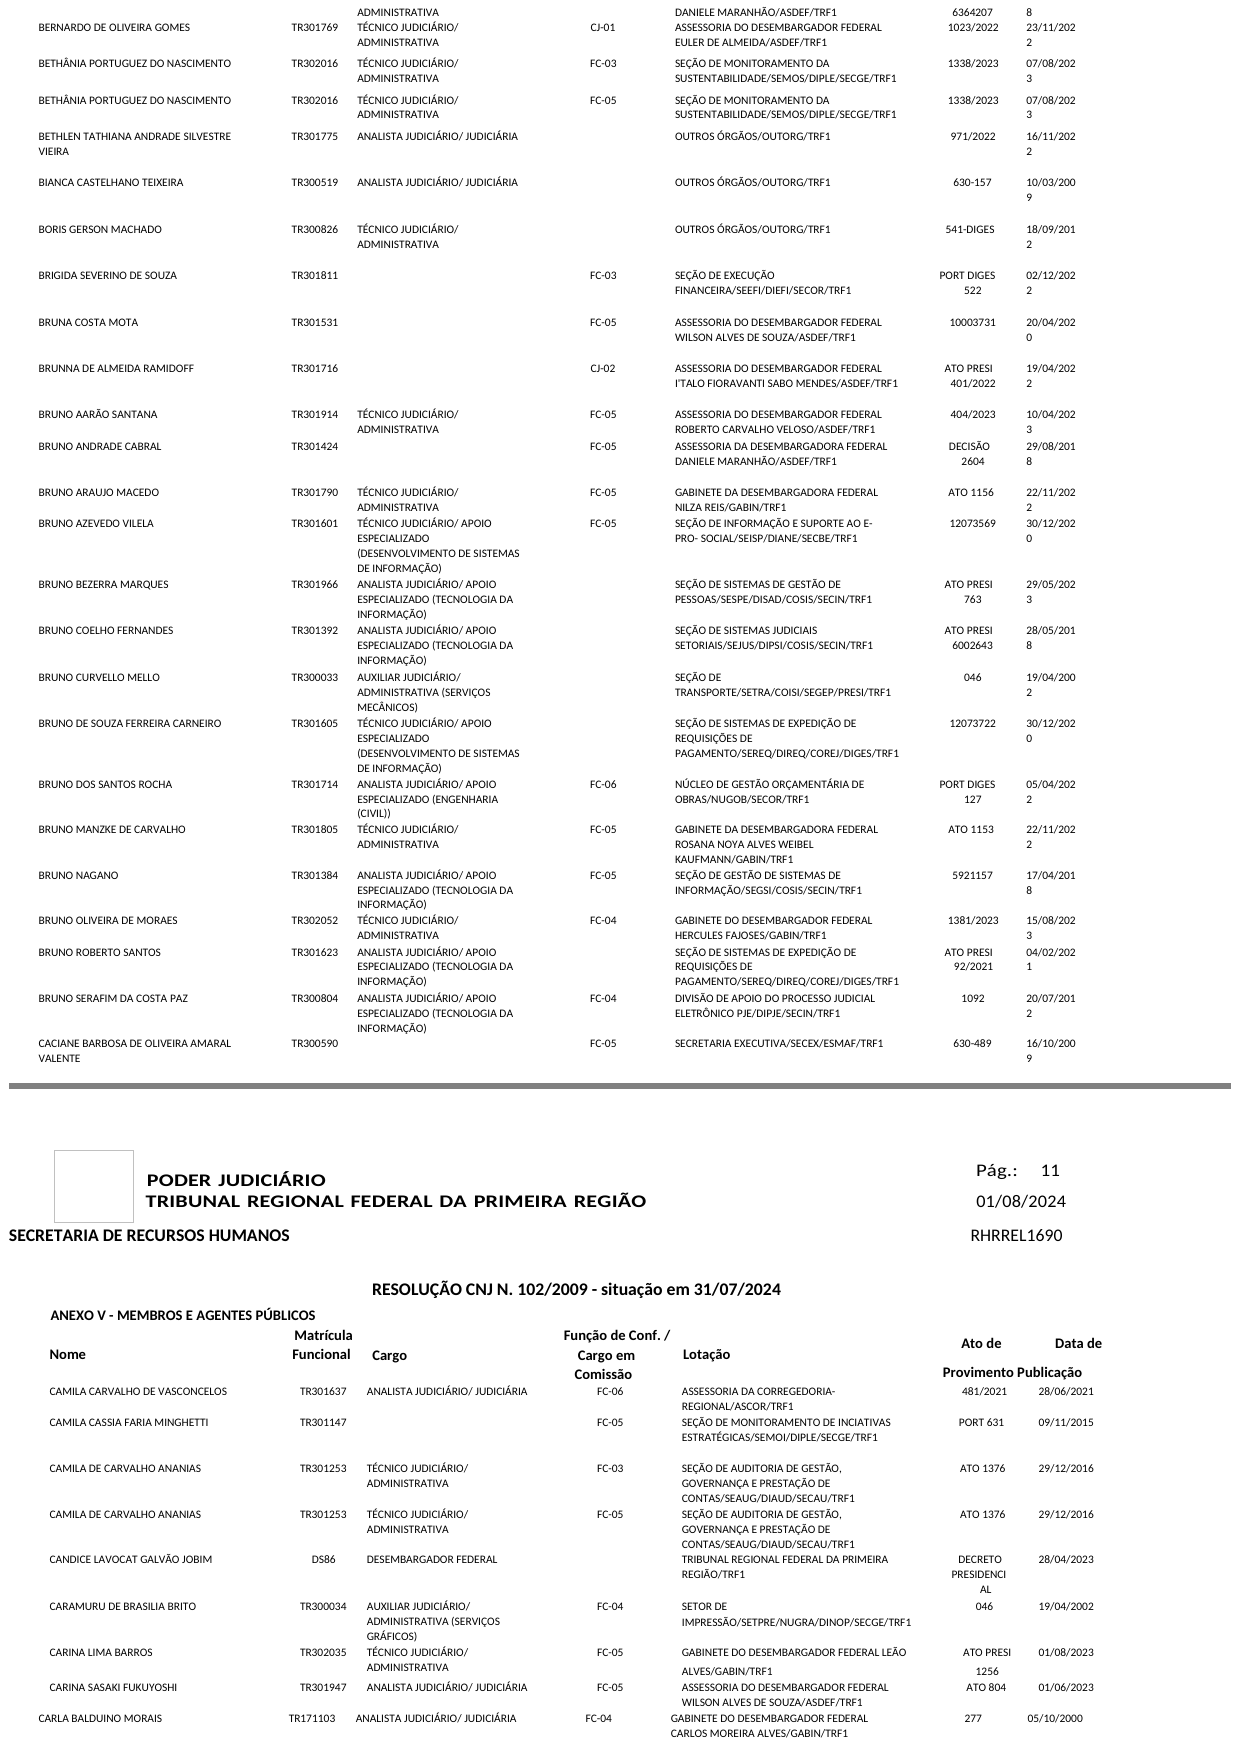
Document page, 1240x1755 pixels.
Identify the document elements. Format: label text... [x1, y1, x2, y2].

table_cell 20/07/2012 [1026, 991, 1081, 1037]
table_cell [590, 670, 675, 717]
table_cell BETHÂNIA PORTUGUEZ DO NASCIMENTO [38, 57, 291, 93]
table_cell FC-05 [590, 486, 675, 517]
table_cell 1092 [933, 991, 1026, 1037]
table_cell FC-06 [574, 1385, 682, 1415]
table_cell PORT DIGES 127 [933, 777, 1026, 822]
table_cell ASSESSORIA DA CORREGEDORIA- REGIONAL/ASCOR/TRF1 [682, 1385, 943, 1415]
table_cell CACIANE BARBOSA DE OLIVEIRA AMARAL VALENTE [38, 1037, 291, 1083]
table_cell BETHLEN TATHIANA ANDRADE SILVESTRE VIEIRA [38, 129, 291, 176]
table_cell 1023/2022 [933, 21, 1026, 57]
text SECRETARIA DE RECURSOS HUMANOS RHRREL1690 [9, 1089, 1107, 1246]
table_cell TÉCNICO JUDICIÁRIO/ ADMINISTRATIVA [357, 57, 590, 93]
table_cell ANALISTA JUDICIÁRIO/ JUDICIÁRIA [367, 1385, 574, 1415]
table_cell BRUNO OLIVEIRA DE MORAES [38, 914, 291, 945]
table_cell TÉCNICO JUDICIÁRIO/ ADMINISTRATIVA [357, 486, 590, 517]
table_cell CJ-01 [590, 21, 675, 57]
table_cell PORT 631 [943, 1415, 1038, 1462]
table_cell [590, 577, 675, 624]
table_cell CARINA SASAKI FUKUYOSHI [49, 1680, 292, 1711]
table_cell 04/02/2021 [1026, 945, 1081, 991]
table_cell CARAMURU DE BRASILIA BRITO [49, 1599, 292, 1645]
table_header Nome [49, 1326, 292, 1384]
table_cell BRUNO ANDRADE CABRAL [38, 439, 291, 486]
table_cell OUTROS ÓRGÃOS/OUTORG/TRF1 [675, 176, 933, 222]
table_cell TR301147 [292, 1415, 367, 1462]
table_cell FC-05 [590, 517, 675, 577]
table_cell TR301531 [291, 315, 357, 361]
table_cell SEÇÃO DE MONITORAMENTO DE INCIATIVAS ESTRATÉGICAS/SEMOI/DIPLE/SECGE/TRF1 [682, 1415, 943, 1462]
table_cell TR300804 [291, 991, 357, 1037]
table_cell 23/11/2022 [1026, 21, 1081, 57]
table_cell SEÇÃO DE MONITORAMENTO DA SUSTENTABILIDADE/SEMOS/DIPLE/SECGE/TRF1 [675, 57, 933, 93]
table_cell 16/10/2009 [1026, 1037, 1081, 1083]
table_header Lotação [682, 1326, 943, 1384]
table_cell 541-DIGES [933, 222, 1026, 268]
table_cell TR301384 [291, 868, 357, 913]
table_header Função de Conf. / [367, 1326, 682, 1346]
table_header FC-04 [585, 1711, 671, 1742]
table_cell ASSESSORIA DO DESEMBARGADOR FEDERAL EULER DE ALMEIDA/ASDEF/TRF1 [675, 21, 933, 57]
table_cell ADMINISTRATIVA [357, 5, 590, 21]
table_cell TÉCNICO JUDICIÁRIO/ ADMINISTRATIVA [357, 823, 590, 868]
table_cell TR301805 [291, 823, 357, 868]
table_cell NÚCLEO DE GESTÃO ORÇAMENTÁRIA DE OBRAS/NUGOB/SECOR/TRF1 [675, 777, 933, 822]
table_cell [574, 1553, 682, 1599]
table_cell CAMILA DE CARVALHO ANANIAS [49, 1462, 292, 1507]
table_cell OUTROS ÓRGÃOS/OUTORG/TRF1 [675, 222, 933, 268]
table_cell OUTROS ÓRGÃOS/OUTORG/TRF1 [675, 129, 933, 176]
table_cell TÉCNICO JUDICIÁRIO/ ADMINISTRATIVA [367, 1462, 574, 1507]
table_cell 12073722 [933, 717, 1026, 777]
table_cell TR301424 [291, 439, 357, 486]
table_cell BRUNO DOS SANTOS ROCHA [38, 777, 291, 822]
table_cell TÉCNICO JUDICIÁRIO/ ADMINISTRATIVA [367, 1507, 574, 1553]
subtitle ANEXO V - MEMBROS E AGENTES PÚBLICOS [50, 1306, 1107, 1324]
table_cell 046 [933, 670, 1026, 717]
table_cell DANIELE MARANHÃO/ASDEF/TRF1 [675, 5, 933, 21]
table_cell BRUNO CURVELLO MELLO [38, 670, 291, 717]
table_header 05/10/2000 [1027, 1711, 1084, 1742]
table_cell 19/04/2022 [1026, 361, 1081, 408]
table_cell ASSESSORIA DO DESEMBARGADOR FEDERAL ATO 804 WILSON ALVES DE SOUZA/ASDEF/TRF1 [682, 1680, 1038, 1711]
table_cell FC-05 [590, 823, 675, 868]
table_cell GABINETE DO DESEMBARGADOR FEDERAL HERCULES FAJOSES/GABIN/TRF1 [675, 914, 933, 945]
table_cell FC-05 [590, 439, 675, 486]
table_cell SEÇÃO DE SISTEMAS DE EXPEDIÇÃO DE REQUISIÇÕES DE PAGAMENTO/SEREQ/DIREQ/COREJ/DIGES/TRF1 [675, 945, 933, 991]
table_cell 17/04/2018 [1026, 868, 1081, 913]
table_cell 29/12/2016 [1038, 1507, 1105, 1553]
table_cell BETHÂNIA PORTUGUEZ DO NASCIMENTO [38, 93, 291, 129]
table_cell TR301253 [292, 1462, 367, 1507]
table_cell ANALISTA JUDICIÁRIO/ APOIO ESPECIALIZADO (ENGENHARIA (CIVIL)) [357, 777, 590, 822]
table_cell CAMILA CARVALHO DE VASCONCELOS [49, 1385, 292, 1415]
table_cell TR301392 [291, 624, 357, 670]
table_cell ATO 1156 [933, 486, 1026, 517]
table_cell SETOR DE [682, 1599, 943, 1615]
table_cell GABINETE DO DESEMBARGADOR FEDERAL LEÃO ATO PRESI ALVES/GABIN/TRF1 1256 [682, 1645, 1038, 1680]
table_cell ATO 1376 [943, 1462, 1038, 1507]
table_cell BRUNO ROBERTO SANTOS [38, 945, 291, 991]
table_cell BRUNO SERAFIM DA COSTA PAZ [38, 991, 291, 1037]
table_cell 12073569 [933, 517, 1026, 577]
table_cell TR301601 [291, 517, 357, 577]
table_cell 30/12/2020 [1026, 717, 1081, 777]
table_cell DIVISÃO DE APOIO DO PROCESSO JUDICIAL ELETRÔNICO PJE/DIPJE/SECIN/TRF1 [675, 991, 933, 1037]
table_cell [590, 5, 675, 21]
table_cell ATO PRESI 92/2021 [933, 945, 1026, 991]
table_cell FC-05 [574, 1680, 682, 1711]
table_cell SEÇÃO DE AUDITORIA DE GESTÃO, GOVERNANÇA E PRESTAÇÃO DE CONTAS/SEAUG/DIAUD/SECAU/TRF1 [682, 1507, 943, 1553]
table_cell FC-05 [574, 1415, 682, 1462]
table_cell FC-04 [590, 914, 675, 945]
table_cell 6364207 [933, 5, 1026, 21]
table_cell BRUNO ARAUJO MACEDO [38, 486, 291, 517]
table_cell TÉCNICO JUDICIÁRIO/ ADMINISTRATIVA [357, 21, 590, 57]
table_cell TR301637 [292, 1385, 367, 1415]
table_cell 28/04/2023 [1038, 1553, 1105, 1599]
table_cell ANALISTA JUDICIÁRIO/ JUDICIÁRIA [357, 176, 590, 222]
table_cell 28/06/2021 [1038, 1385, 1105, 1415]
table_cell SEÇÃO DE SISTEMAS DE EXPEDIÇÃO DE REQUISIÇÕES DE PAGAMENTO/SEREQ/DIREQ/COREJ/DIGES/TRF1 [675, 717, 933, 777]
table_cell TÉCNICO JUDICIÁRIO/ ADMINISTRATIVA [357, 222, 590, 268]
table_cell ANALISTA JUDICIÁRIO/ APOIO ESPECIALIZADO (TECNOLOGIA DA INFORMAÇÃO) [357, 945, 590, 991]
text RESOLUÇÃO CNJ N. 102/2009 - situação em 31/07/2024 [69, 1278, 1083, 1299]
table_cell ATO PRESI 401/2022 [933, 361, 1026, 408]
table_cell Cargo [367, 1346, 574, 1384]
table_cell 481/2021 [943, 1385, 1038, 1415]
table_cell [357, 269, 590, 315]
table_cell TÉCNICO JUDICIÁRIO/ ADMINISTRATIVA [367, 1645, 574, 1680]
table_cell FC-05 [590, 315, 675, 361]
table_cell 02/12/2022 [1026, 269, 1081, 315]
table_cell TR301775 [291, 129, 357, 176]
table_cell [357, 1037, 590, 1083]
table_cell BRUNO DE SOUZA FERREIRA CARNEIRO [38, 717, 291, 777]
table_cell GABINETE DA DESEMBARGADORA FEDERAL NILZA REIS/GABIN/TRF1 [675, 486, 933, 517]
table_cell Cargo em Comissão [574, 1346, 682, 1384]
table_cell TR302016 [291, 93, 357, 129]
table_cell TR301605 [291, 717, 357, 777]
table_cell SEÇÃO DE INFORMAÇÃO E SUPORTE AO E- PRO- SOCIAL/SEISP/DIANE/SECBE/TRF1 [675, 517, 933, 577]
table_cell CANDICE LAVOCAT GALVÃO JOBIM [49, 1553, 292, 1599]
table_cell ATO 1153 [933, 823, 1026, 868]
table_cell TR301714 [291, 777, 357, 822]
table_cell [291, 5, 357, 21]
table_cell [590, 945, 675, 991]
table_cell FC-06 [590, 777, 675, 822]
table_cell 20/04/2020 [1026, 315, 1081, 361]
table_cell 10/03/2009 [1026, 176, 1081, 222]
table_cell 28/05/2018 [1026, 624, 1081, 670]
table_cell DS86 [292, 1553, 367, 1599]
table_header GABINETE DO DESEMBARGADOR FEDERAL CARLOS MOREIRA ALVES/GABIN/TRF1 [671, 1711, 936, 1742]
table_cell [590, 717, 675, 777]
table_cell 29/12/2016 [1038, 1462, 1105, 1507]
table_cell SEÇÃO DE TRANSPORTE/SETRA/COISI/SEGEP/PRESI/TRF1 [675, 670, 933, 717]
table_cell FC-04 [590, 991, 675, 1037]
table_cell ANALISTA JUDICIÁRIO/ APOIO ESPECIALIZADO (TECNOLOGIA DA INFORMAÇÃO) [357, 868, 590, 913]
table_header Ato de Data de Provimento Publicação [943, 1326, 1105, 1384]
table_header TR171103 [289, 1711, 356, 1742]
table_cell GABINETE DA DESEMBARGADORA FEDERAL ROSANA NOYA ALVES WEIBEL KAUFMANN/GABIN/TRF1 [675, 823, 933, 868]
table_cell 22/11/2022 [1026, 823, 1081, 868]
table_cell BRUNO MANZKE DE CARVALHO [38, 823, 291, 868]
table_cell TR302035 [292, 1645, 367, 1680]
table_cell ANALISTA JUDICIÁRIO/ APOIO ESPECIALIZADO (TECNOLOGIA DA INFORMAÇÃO) [357, 991, 590, 1037]
table_cell BIANCA CASTELHANO TEIXEIRA [38, 176, 291, 222]
table_cell 29/05/2023 [1026, 577, 1081, 624]
table_cell FC-05 [590, 1037, 675, 1083]
table_cell 16/11/2022 [1026, 129, 1081, 176]
table_cell DECISÃO 2604 [933, 439, 1026, 486]
table_cell SEÇÃO DE SISTEMAS DE GESTÃO DE PESSOAS/SESPE/DISAD/COSIS/SECIN/TRF1 [675, 577, 933, 624]
table_cell PORT DIGES 522 [933, 269, 1026, 315]
table_cell TR301623 [291, 945, 357, 991]
table_cell 15/08/2023 [1026, 914, 1081, 945]
table_cell TÉCNICO JUDICIÁRIO/ APOIO ESPECIALIZADO (DESENVOLVIMENTO DE SISTEMAS DE INFORMAÇÃO) [357, 717, 590, 777]
table_cell TÉCNICO JUDICIÁRIO/ APOIO ESPECIALIZADO (DESENVOLVIMENTO DE SISTEMAS DE INFORMAÇÃO) [357, 517, 590, 577]
table_cell TR301966 [291, 577, 357, 624]
table_cell CAMILA DE CARVALHO ANANIAS [49, 1507, 292, 1553]
table_cell FC-03 [590, 57, 675, 93]
table_cell SEÇÃO DE GESTÃO DE SISTEMAS DE INFORMAÇÃO/SEGSI/COSIS/SECIN/TRF1 [675, 868, 933, 913]
table_cell FC-05 [590, 93, 675, 129]
table_cell TÉCNICO JUDICIÁRIO/ ADMINISTRATIVA [357, 93, 590, 129]
table_cell FC-03 [590, 269, 675, 315]
table_cell 07/08/2023 [1026, 93, 1081, 129]
table_cell TRIBUNAL REGIONAL FEDERAL DA PRIMEIRA REGIÃO/TRF1 [682, 1553, 943, 1599]
table_cell TR301790 [291, 486, 357, 517]
table_cell ASSESSORIA DA DESEMBARGADORA FEDERAL DANIELE MARANHÃO/ASDEF/TRF1 [675, 439, 933, 486]
table_cell [590, 222, 675, 268]
table_cell [590, 129, 675, 176]
table_cell 630-489 [933, 1037, 1026, 1083]
table_cell TR301811 [291, 269, 357, 315]
table_cell 046 [943, 1599, 1038, 1615]
table_cell DESEMBARGADOR FEDERAL [367, 1553, 574, 1599]
table_cell BRUNO AARÃO SANTANA [38, 408, 291, 439]
table_cell SEÇÃO DE EXECUÇÃO FINANCEIRA/SEEFI/DIEFI/SECOR/TRF1 [675, 269, 933, 315]
table_cell TR302016 [291, 57, 357, 93]
table_header Matrícula Funcional [292, 1326, 367, 1384]
table_cell TR301947 [292, 1680, 367, 1711]
table_cell [590, 624, 675, 670]
table_cell 1381/2023 [933, 914, 1026, 945]
table_cell TR300519 [291, 176, 357, 222]
table_cell 630-157 [933, 176, 1026, 222]
table_cell CAMILA CASSIA FARIA MINGHETTI [49, 1415, 292, 1462]
table_cell BRUNO AZEVEDO VILELA [38, 517, 291, 577]
table_cell [357, 439, 590, 486]
table_cell FC-04 [574, 1599, 682, 1645]
table_cell DECRETO PRESIDENCI AL [943, 1553, 1038, 1599]
table_cell TR301253 [292, 1507, 367, 1553]
table_cell 1338/2023 [933, 93, 1026, 129]
table_cell 8 [1026, 5, 1081, 21]
table_cell ANALISTA JUDICIÁRIO/ APOIO ESPECIALIZADO (TECNOLOGIA DA INFORMAÇÃO) [357, 577, 590, 624]
table_cell ATO PRESI 763 [933, 577, 1026, 624]
table_cell CARINA LIMA BARROS [49, 1645, 292, 1680]
table_cell 404/2023 [933, 408, 1026, 439]
table_cell ANALISTA JUDICIÁRIO/ JUDICIÁRIA [357, 129, 590, 176]
table_cell TÉCNICO JUDICIÁRIO/ ADMINISTRATIVA [357, 914, 590, 945]
table_cell TR302052 [291, 914, 357, 945]
table_cell 971/2022 [933, 129, 1026, 176]
table_cell 01/08/2023 [1038, 1645, 1105, 1680]
table_cell TR300590 [291, 1037, 357, 1083]
table_cell [590, 176, 675, 222]
table_cell 19/04/2002 [1026, 670, 1081, 717]
table_cell TR300033 [291, 670, 357, 717]
table_cell TR301914 [291, 408, 357, 439]
table_cell 09/11/2015 [1038, 1415, 1105, 1462]
table_cell BRUNNA DE ALMEIDA RAMIDOFF [38, 361, 291, 408]
table_cell 22/11/2022 [1026, 486, 1081, 517]
table_cell ASSESSORIA DO DESEMBARGADOR FEDERAL WILSON ALVES DE SOUZA/ASDEF/TRF1 [675, 315, 933, 361]
table_header 277 [936, 1711, 1027, 1742]
table_cell ASSESSORIA DO DESEMBARGADOR FEDERAL I'TALO FIORAVANTI SABO MENDES/ASDEF/TRF1 [675, 361, 933, 408]
table_cell [357, 361, 590, 408]
table_cell 1338/2023 [933, 57, 1026, 93]
table_cell AUXILIAR JUDICIÁRIO/ ADMINISTRATIVA (SERVIÇOS MECÂNICOS) [357, 670, 590, 717]
table_cell TÉCNICO JUDICIÁRIO/ ADMINISTRATIVA [357, 408, 590, 439]
table_cell BRUNO NAGANO [38, 868, 291, 913]
table_header CARLA BALDUINO MORAIS [38, 1711, 288, 1742]
table_cell FC-05 [590, 868, 675, 913]
table_cell BRUNO COELHO FERNANDES [38, 624, 291, 670]
table_cell 01/06/2023 [1038, 1680, 1105, 1711]
table_cell [38, 5, 291, 21]
table_cell BRUNA COSTA MOTA [38, 315, 291, 361]
table_cell TR301769 [291, 21, 357, 57]
table_cell [367, 1415, 574, 1462]
table_cell FC-03 [574, 1462, 682, 1507]
table_cell 10/04/2023 [1026, 408, 1081, 439]
table_cell 19/04/2002 [1038, 1599, 1105, 1645]
table_cell TR300034 [292, 1599, 367, 1645]
table_cell 10003731 [933, 315, 1026, 361]
table_cell BRUNO BEZERRA MARQUES [38, 577, 291, 624]
table_cell SECRETARIA EXECUTIVA/SECEX/ESMAF/TRF1 [675, 1037, 933, 1083]
table_cell ANALISTA JUDICIÁRIO/ APOIO ESPECIALIZADO (TECNOLOGIA DA INFORMAÇÃO) [357, 624, 590, 670]
table_cell 5921157 [933, 868, 1026, 913]
table_cell 07/08/2023 [1026, 57, 1081, 93]
table_cell BERNARDO DE OLIVEIRA GOMES [38, 21, 291, 57]
table_cell FC-05 [590, 408, 675, 439]
table_cell TR301716 [291, 361, 357, 408]
table_cell SEÇÃO DE AUDITORIA DE GESTÃO, GOVERNANÇA E PRESTAÇÃO DE CONTAS/SEAUG/DIAUD/SECAU/TRF1 [682, 1462, 943, 1507]
table_cell ATO PRESI 6002643 [933, 624, 1026, 670]
table_cell ASSESSORIA DO DESEMBARGADOR FEDERAL ROBERTO CARVALHO VELOSO/ASDEF/TRF1 [675, 408, 933, 439]
table_cell BORIS GERSON MACHADO [38, 222, 291, 268]
table_cell SEÇÃO DE SISTEMAS JUDICIAIS SETORIAIS/SEJUS/DIPSI/COSIS/SECIN/TRF1 [675, 624, 933, 670]
table_header ANALISTA JUDICIÁRIO/ JUDICIÁRIA [356, 1711, 585, 1742]
table_cell IMPRESSÃO/SETPRE/NUGRA/DINOP/SECGE/TRF1 [682, 1615, 1038, 1645]
table_cell TR300826 [291, 222, 357, 268]
table_cell ATO 1376 [943, 1507, 1038, 1553]
table_cell 29/08/2018 [1026, 439, 1081, 486]
table_cell FC-05 [574, 1645, 682, 1680]
table_cell [357, 315, 590, 361]
table_cell AUXILIAR JUDICIÁRIO/ ADMINISTRATIVA (SERVIÇOS GRÁFICOS) [367, 1599, 574, 1645]
table_cell SEÇÃO DE MONITORAMENTO DA SUSTENTABILIDADE/SEMOS/DIPLE/SECGE/TRF1 [675, 93, 933, 129]
table_cell FC-05 [574, 1507, 682, 1553]
table_cell 05/04/2022 [1026, 777, 1081, 822]
table_cell CJ-02 [590, 361, 675, 408]
table_cell 18/09/2012 [1026, 222, 1081, 268]
table_cell ANALISTA JUDICIÁRIO/ JUDICIÁRIA [367, 1680, 574, 1711]
table_cell BRIGIDA SEVERINO DE SOUZA [38, 269, 291, 315]
table_cell 30/12/2020 [1026, 517, 1081, 577]
